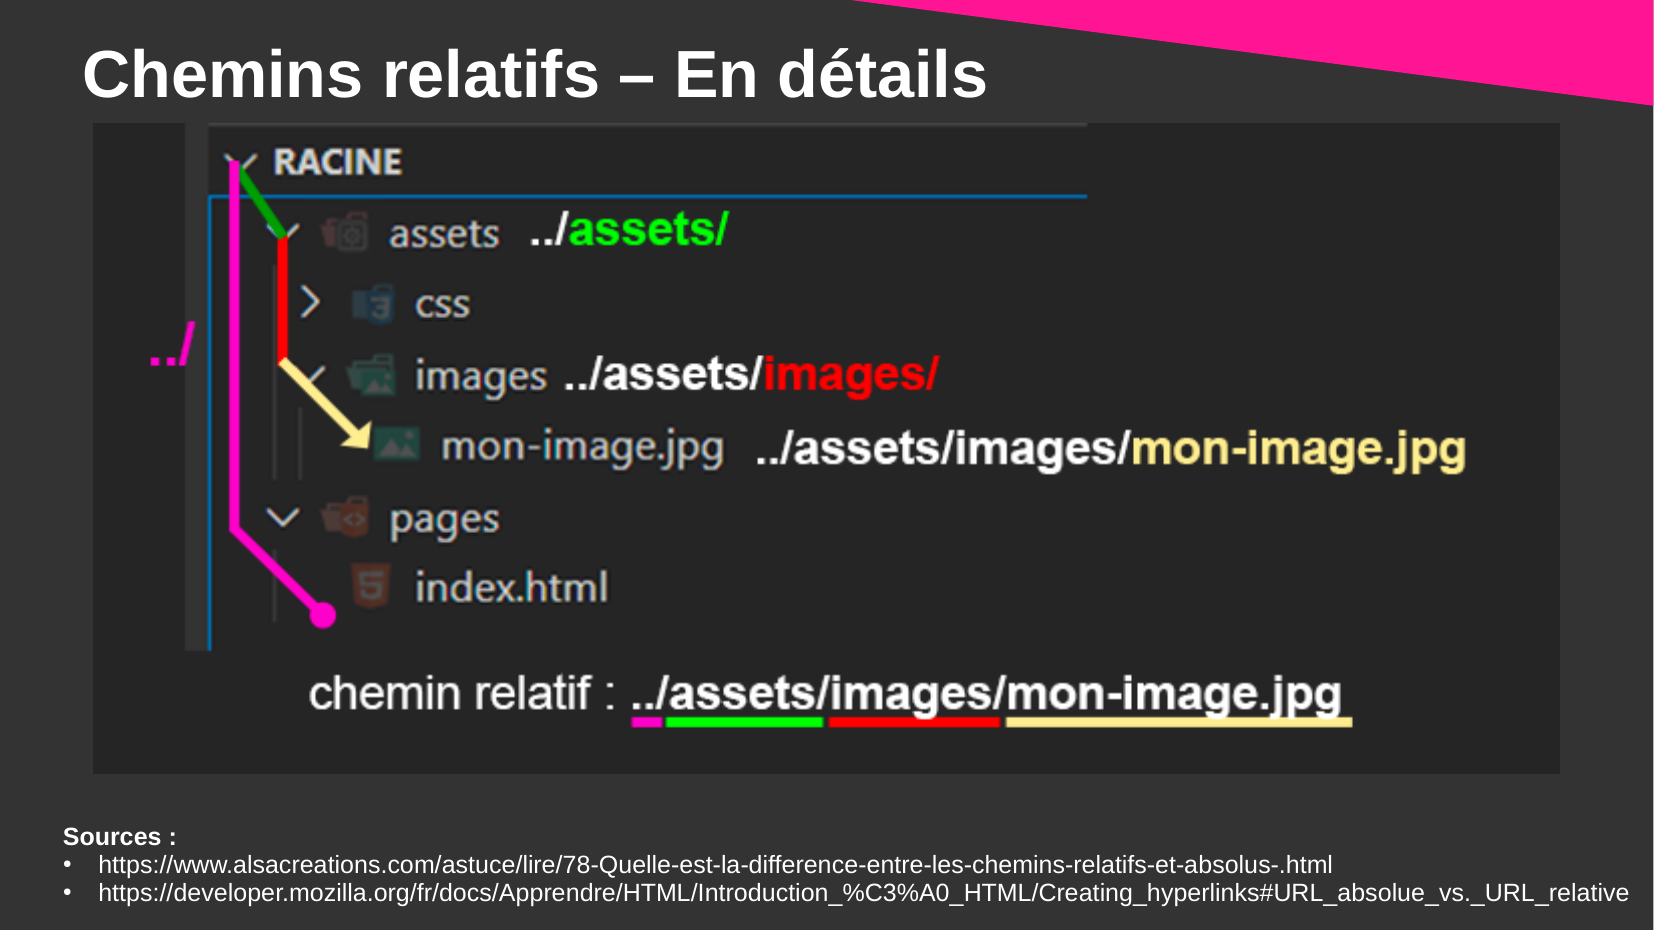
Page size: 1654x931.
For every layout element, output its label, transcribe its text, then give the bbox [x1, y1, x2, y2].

picture [93, 123, 1560, 774]
text_box [850, 0, 1654, 106]
title Chemins relatifs – En détails [82, 37, 1075, 122]
text_box Sources : https://www.alsacreations.com/astuce/lire/78-Quelle-est-la-difference-entre-les-chemins-relatifs-et-absolus-.html https://developer.mozilla.org/fr/docs/Apprendre/HTML/Introduction_%C3%A0_HTML/Creating_hyperlinks#URL_absolue_vs._URL_relative [48, 815, 1654, 915]
